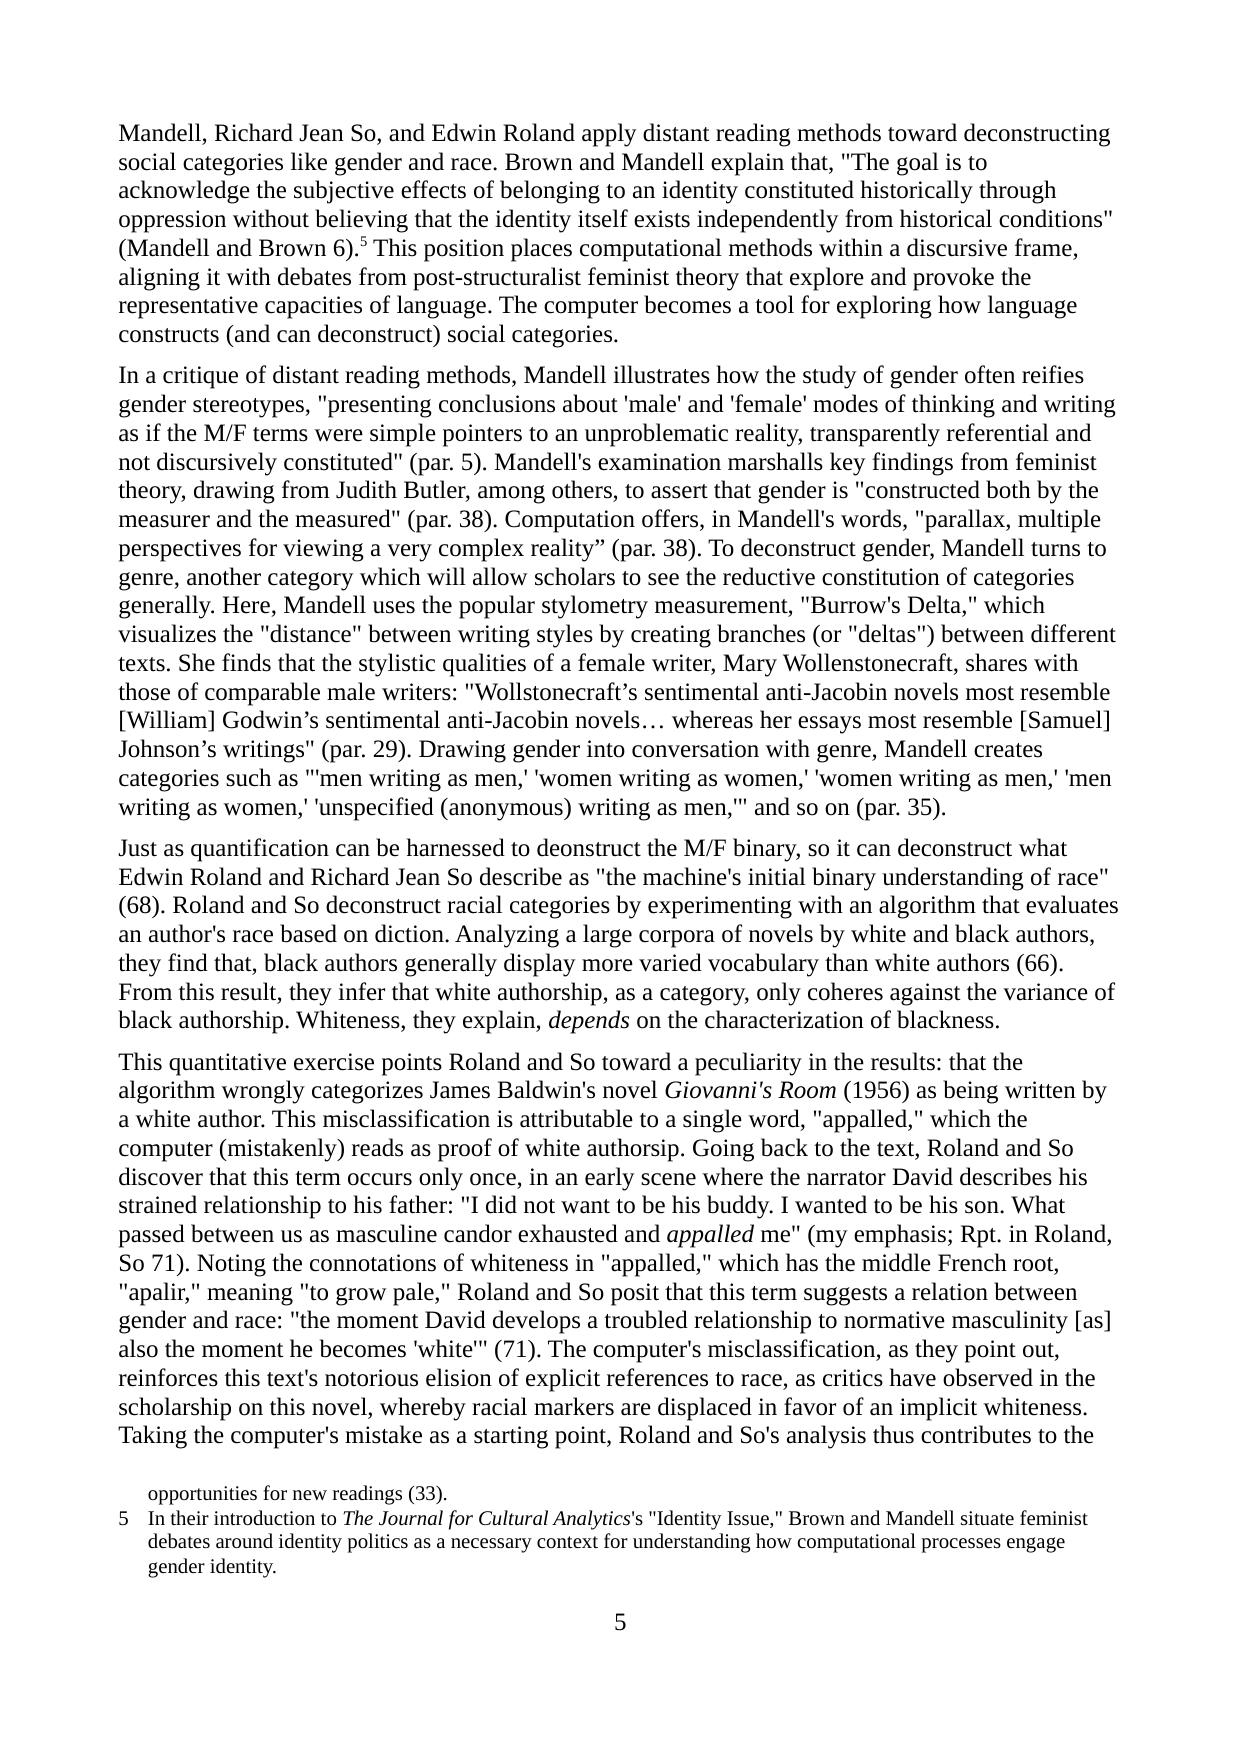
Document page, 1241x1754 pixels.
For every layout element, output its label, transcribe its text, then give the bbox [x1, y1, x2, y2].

text This quantitative exercise points Roland and So toward a peculiarity in the results: that the algorithm wrongly categorizes James Baldwin's novel Giovanni's Room (1956) as being written by a white author. This misclassification is attributable to a single word, "appalled," which the computer (mistakenly) reads as proof of white authorsip. Going back to the text, Roland and So discover that this term occurs only once, in an early scene where the narrator David describes his strained relationship to his father: "I did not want to be his buddy. I wanted to be his son. What passed between us as masculine candor exhausted and appalled me" (my emphasis; Rpt. in Roland, So 71). Noting the connotations of whiteness in "appalled," which has the middle French root, "apalir," meaning "to grow pale," Roland and So posit that this term suggests a relation between gender and race: "the moment David develops a troubled relationship to normative masculinity [as] also the moment he becomes 'white'" (71). The computer's misclassification, as they point out, reinforces this text's notorious elision of explicit references to race, as critics have observed in the scholarship on this novel, whereby racial markers are displaced in favor of an implicit whiteness. Taking the computer's mistake as a starting point, Roland and So's analysis thus contributes to the [118, 1047, 1122, 1449]
text Just as quantification can be harnessed to deonstruct the M/F binary, so it can deconstruct what Edwin Roland and Richard Jean So describe as "the machine's initial binary understanding of race" (68). Roland and So deconstruct racial categories by experimenting with an algorithm that evaluates an author's race based on diction. Analyzing a large corpora of novels by white and black authors, they find that, black authors generally display more varied vocabulary than white authors (66). From this result, they infer that white authorship, as a category, only coheres against the variance of black authorship. Whiteness, they explain, depends on the characterization of blackness. [118, 833, 1122, 1034]
text In their introduction to The Journal for Cultural Analytics's "Identity Issue," Brown and Mandell situate feminist debates around identity politics as a necessary context for understanding how computational processes engage gender identity. [118, 1505, 1122, 1578]
text opportunities for new readings (33). [118, 1481, 1122, 1505]
text Mandell, Richard Jean So, and Edwin Roland apply distant reading methods toward deconstructing social categories like gender and race. Brown and Mandell explain that, "The goal is to acknowledge the subjective effects of belonging to an identity constituted historically through oppression without believing that the identity itself exists independently from historical conditions" (Mandell and Brown 6). This position places computational methods within a discursive frame, aligning it with debates from post-structuralist feminist theory that explore and provoke the representative capacities of language. The computer becomes a tool for exploring how language constructs (and can deconstruct) social categories. [118, 118, 1122, 348]
text In a critique of distant reading methods, Mandell illustrates how the study of gender often reifies gender stereotypes, "presenting conclusions about 'male' and 'female' modes of thinking and writing as if the M/F terms were simple pointers to an unproblematic reality, transparently referential and not discursively constituted" (par. 5). Mandell's examination marshalls key findings from feminist theory, drawing from Judith Butler, among others, to assert that gender is "constructed both by the measurer and the measured" (par. 38). Computation offers, in Mandell's words, "parallax, multiple perspectives for viewing a very complex reality” (par. 38). To deconstruct gender, Mandell turns to genre, another category which will allow scholars to see the reductive constitution of categories generally. Here, Mandell uses the popular stylometry measurement, "Burrow's Delta," which visualizes the "distance" between writing styles by creating branches (or "deltas") between different texts. She finds that the stylistic qualities of a female writer, Mary Wollenstonecraft, shares with those of comparable male writers: "Wollstonecraft’s sentimental anti-Jacobin novels most resemble [William] Godwin’s sentimental anti-Jacobin novels… whereas her essays most resemble [Samuel] Johnson’s writings" (par. 29). Drawing gender into conversation with genre, Mandell creates categories such as "'men writing as men,' 'women writing as women,' 'women writing as men,' 'men writing as women,' 'unspecified (anonymous) writing as men,'" and so on (par. 35). [118, 361, 1122, 821]
